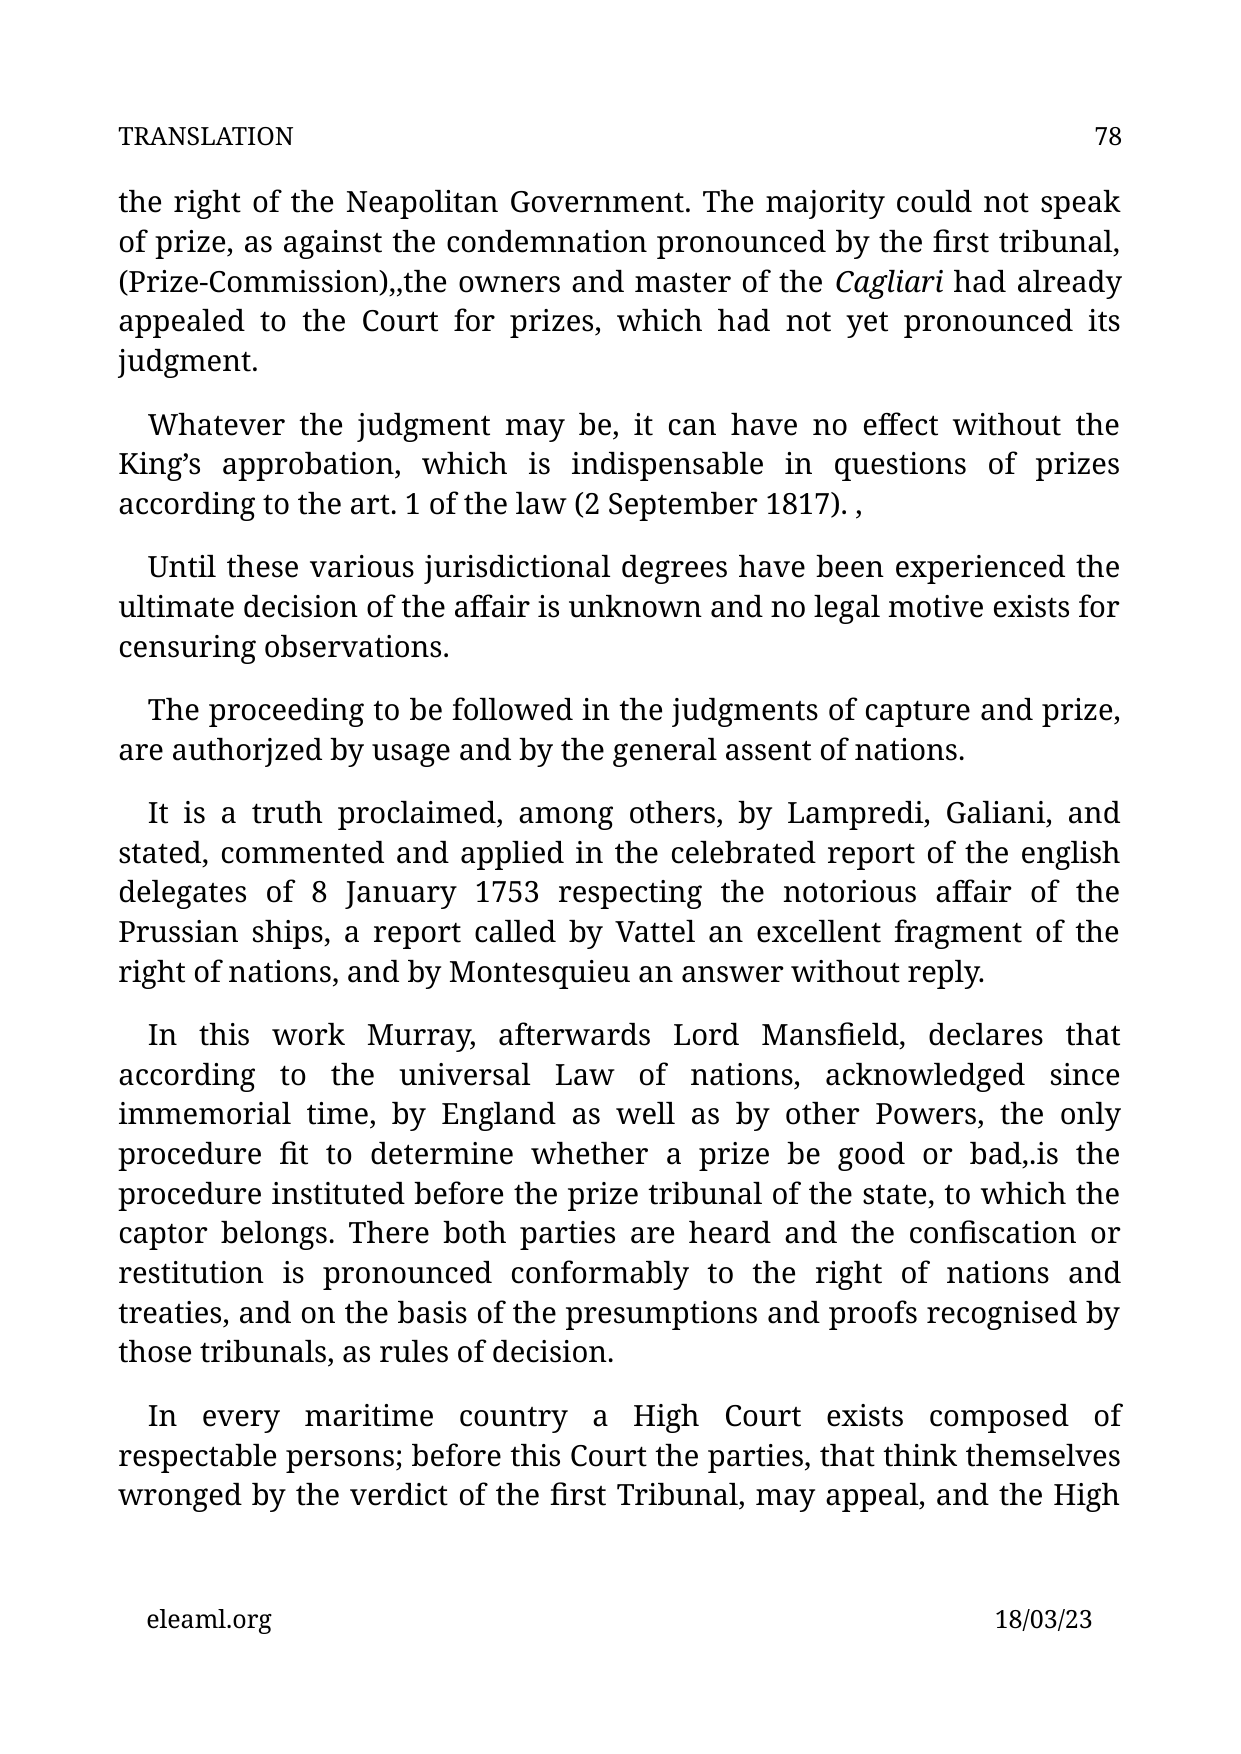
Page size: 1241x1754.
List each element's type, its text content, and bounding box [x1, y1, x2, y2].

text the right of the Neapolitan Government. The majority could not speak of prize, as against the condemnation pronounced by the first tribunal, (Prize-Commission),,the owners and master of the Cagliari had already appealed to the Court for prizes, which had not yet pronounced its judgment. [118, 182, 1122, 380]
text The proceeding to be followed in the judgments of capture and prize, are authorjzed by usage and by the general assent of nations. [118, 689, 1122, 768]
text In every maritime country a High Court exists composed of respectable persons; before this Court the parties, that think themselves wronged by the verdict of the first Tribunal, may appeal, and the High [118, 1395, 1122, 1514]
text Whatever the judgment may be, it can have no effect without the King’s approbation, which is indispensable in questions of prizes according to the art. 1 of the law (2 September 1817). , [118, 404, 1122, 523]
text Until these various jurisdictional degrees have been experienced the ultimate decision of the affair is unknown and no legal motive exists for censuring observations. [118, 546, 1122, 666]
text In this work Murray, afterwards Lord Mansfield, declares that according to the universal Law of nations, acknowledged since immemorial time, by England as well as by other Powers, the only procedure fit to determine whether a prize be good or bad,.is the procedure instituted before the prize tribunal of the state, to which the captor belongs. There both parties are heard and the confiscation or restitution is pronounced conformably to the right of nations and treaties, and on the basis of the presumptions and proofs recognised by those tribunals, as rules of decision. [118, 1014, 1122, 1371]
text It is a truth proclaimed, among others, by Lampredi, Galiani, and stated, commented and applied in the celebrated report of the english delegates of 8 January 1753 respecting the notorious affair of the Prussian ships, a report called by Vattel an excellent fragment of the right of nations, and by Montesquieu an answer without reply. [118, 792, 1122, 991]
